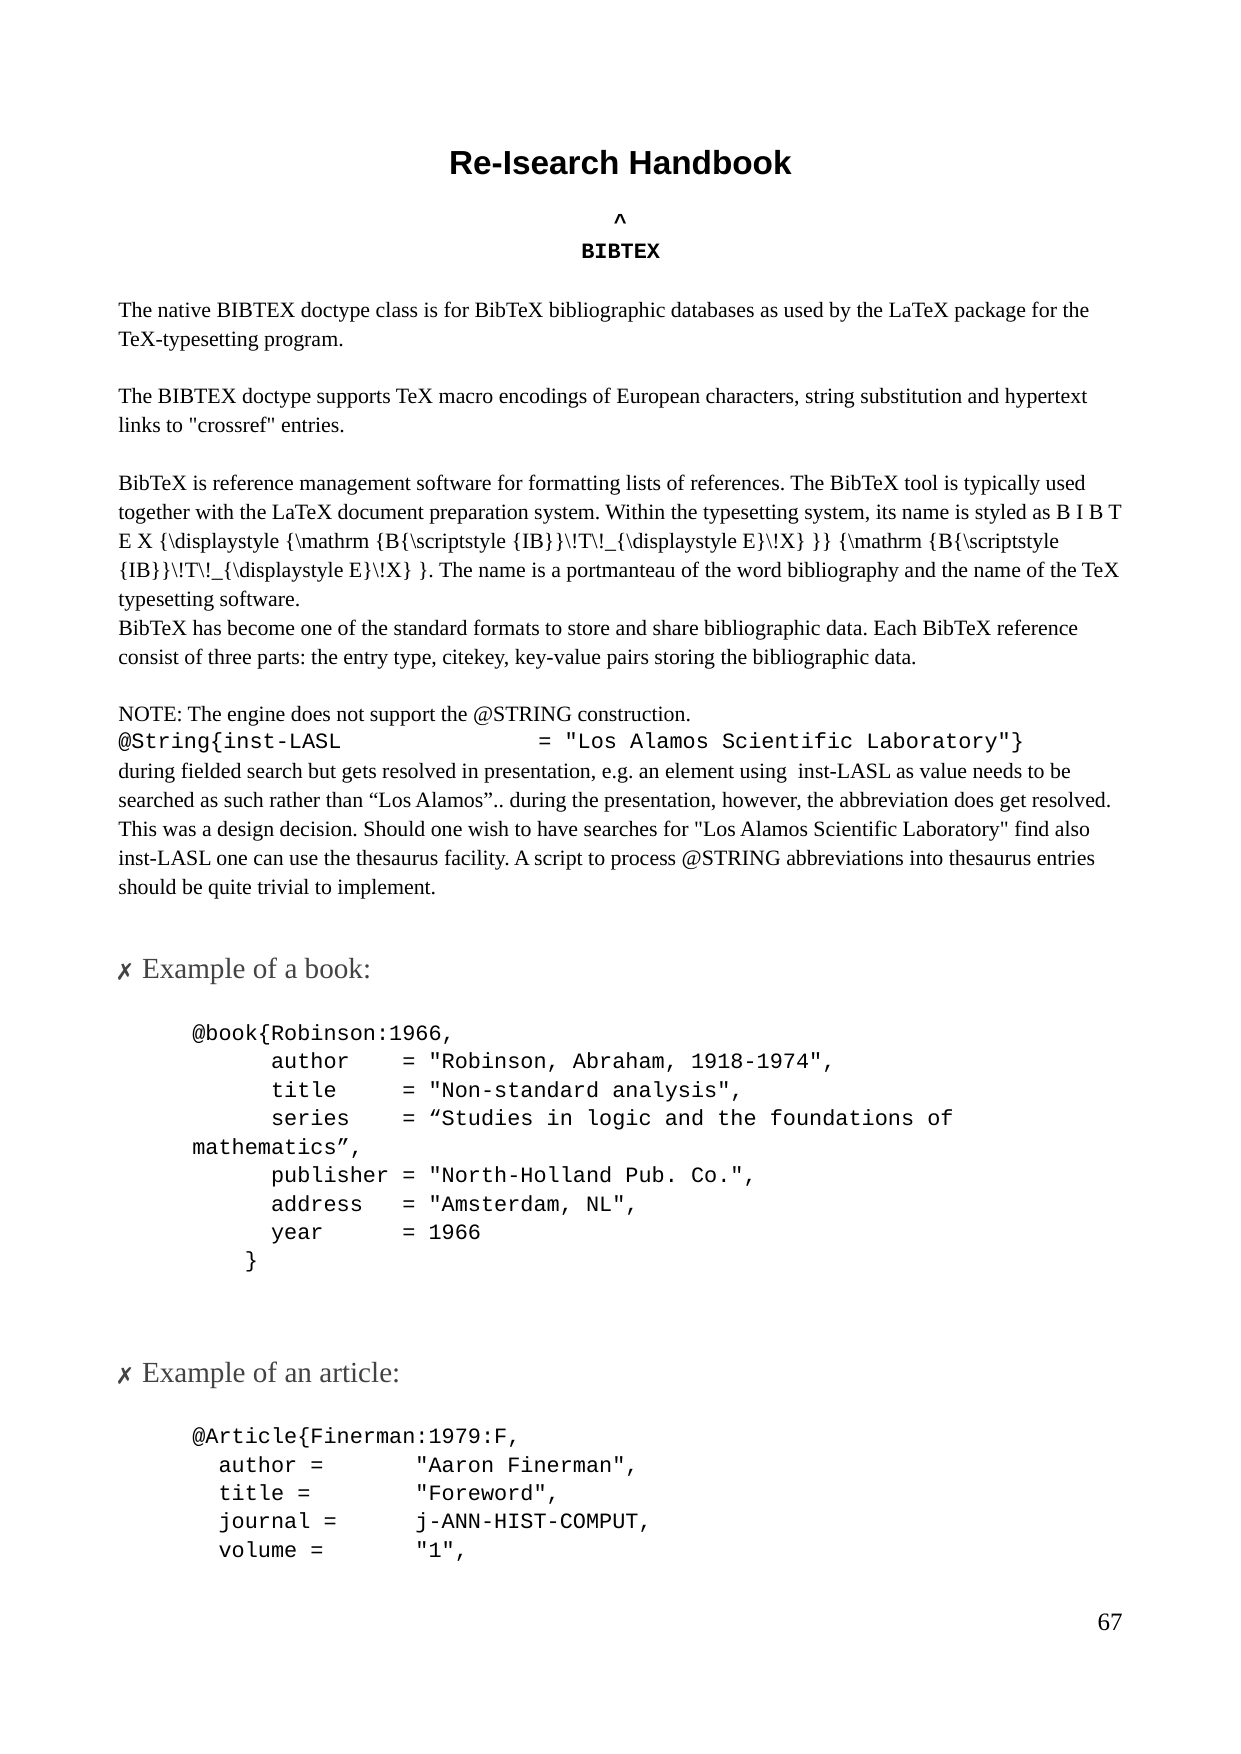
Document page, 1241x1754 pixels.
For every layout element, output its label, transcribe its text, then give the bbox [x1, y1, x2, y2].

text ^ [118, 212, 1122, 236]
text NOTE: The engine does not support the @STRING construction. [118, 701, 1122, 726]
text @String{inst-LASL = "Los Alamos Scientific Laboratory"} [118, 730, 1122, 755]
text publisher = "North-Holland Pub. Co.", [192, 1164, 1122, 1189]
text address = "Amsterdam, NL", [192, 1193, 1122, 1218]
subtitle Example of a book: [118, 952, 1122, 985]
text title = "Foreword", [192, 1482, 1122, 1507]
text @book{Robinson:1966, [192, 1022, 1122, 1047]
text during fielded search but gets resolved in presentation, e.g. an element using inst-LASL as value needs to be searched as such rather than “Los Alamos”.. during the presentation, however, the abbreviation does get resolved. This was a design decision. Should one wish to have searches for "Los Alamos Scientific Laboratory" find also inst-LASL one can use the thesaurus facility. A script to process @STRING abbreviations into thesaurus entries should be quite trivial to implement. [118, 758, 1122, 899]
text BibTeX has become one of the standard formats to store and share bibliographic data. Each BibTeX reference consist of three parts: the entry type, citekey, key-value pairs storing the bibliographic data. [118, 615, 1122, 669]
text year = 1966 [192, 1221, 1122, 1246]
text The BIBTEX doctype supports TeX macro encodings of European characters, string substitution and hypertext links to "crossref" entries. [118, 383, 1122, 438]
text title = "Non-standard analysis", [192, 1079, 1122, 1104]
subtitle Example of an article: [118, 1355, 1122, 1388]
text series = “Studies in logic and the foundations of mathematics”, [192, 1107, 1122, 1161]
text BIBTEX [118, 240, 1122, 265]
text BibTeX is reference management software for formatting lists of references. The BibTeX tool is typically used together with the LaTeX document preparation system. Within the typesetting system, its name is styled as B I B T E X {\displaystyle {\mathrm {B{\scriptstyle {IB}}\!T\!_{\displaystyle E}\!X} }} {\mathrm {B{\scriptstyle {IB}}\!T\!_{\displaystyle E}\!X} }. The name is a portmanteau of the word bibliography and the name of the TeX typesetting software. [118, 470, 1122, 611]
text @Article{Finerman:1979:F, [192, 1425, 1122, 1450]
text journal = j-ANN-HIST-COMPUT, [192, 1511, 1122, 1536]
text } [192, 1250, 1122, 1274]
text volume = "1", [192, 1539, 1122, 1564]
text author = "Aaron Finerman", [192, 1454, 1122, 1479]
text author = "Robinson, Abraham, 1918-1974", [192, 1051, 1122, 1075]
text The native BIBTEX doctype class is for BibTeX bibliographic databases as used by the LaTeX package for the TeX-typesetting program. [118, 297, 1122, 351]
